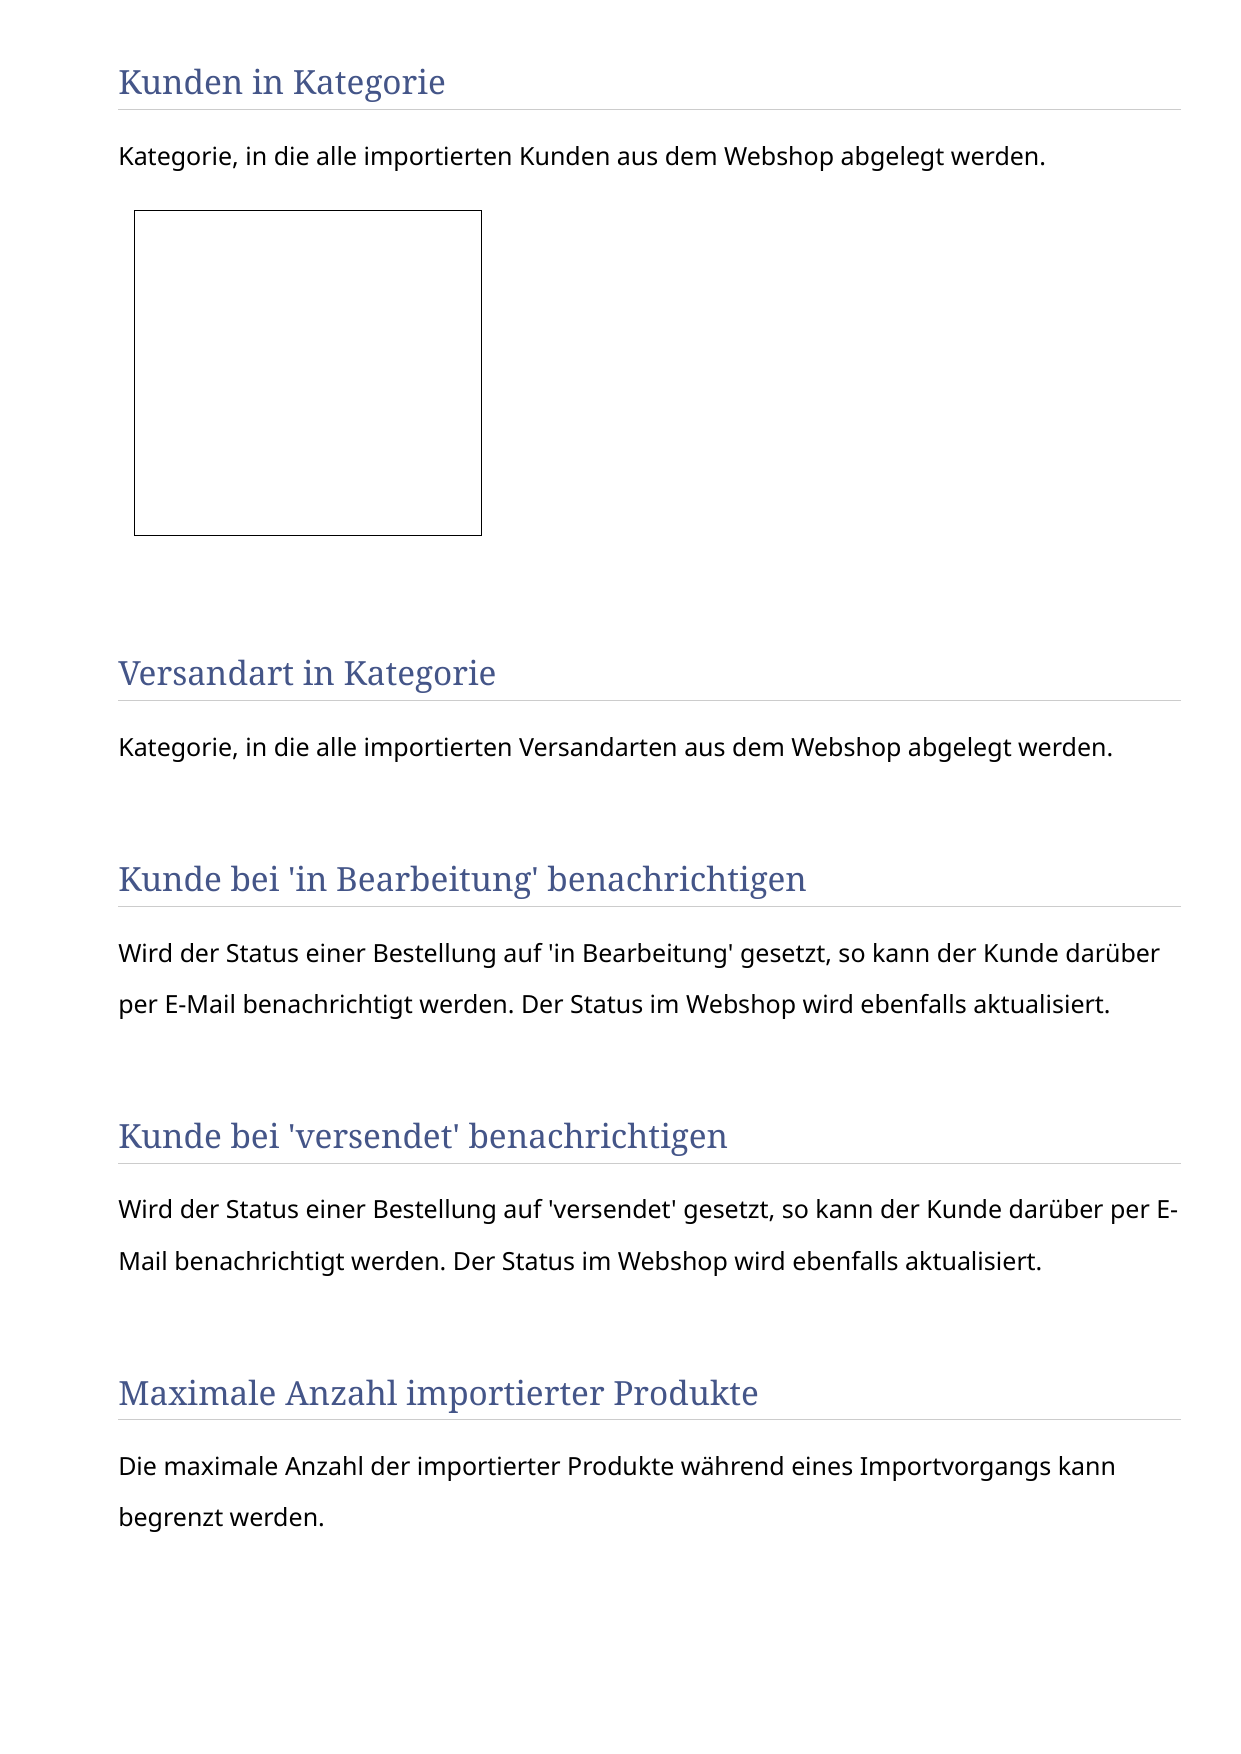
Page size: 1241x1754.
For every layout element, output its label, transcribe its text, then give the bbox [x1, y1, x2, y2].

text Wird der Status einer Bestellung auf 'versendet' gesetzt, so kann der Kunde darüber per E-Mail benachrichtigt werden. Der Status im Webshop wird ebenfalls aktualisiert. [118, 1192, 1181, 1277]
subtitle Versandart in Kategorie [118, 650, 1181, 700]
text Wird der Status einer Bestellung auf 'in Bearbeitung' gesetzt, so kann der Kunde darüber per E-Mail benachrichtigt werden. Der Status im Webshop wird ebenfalls aktualisiert. [118, 935, 1181, 1021]
text Die maximale Anzahl der importierter Produkte während eines Importvorgangs kann begrenzt werden. [118, 1449, 1181, 1534]
subtitle Kunden in Kategorie [118, 59, 1181, 109]
subtitle Maximale Anzahl importierter Produkte [118, 1369, 1181, 1419]
subtitle Kunde bei 'in Bearbeitung' benachrichtigen [118, 856, 1181, 906]
text Kategorie, in die alle importierten Kunden aus dem Webshop abgelegt werden. [118, 139, 1181, 173]
text Kategorie, in die alle importierten Versandarten aus dem Webshop abgelegt werden. [118, 730, 1181, 764]
subtitle Kunde bei 'versendet' benachrichtigen [118, 1112, 1181, 1163]
